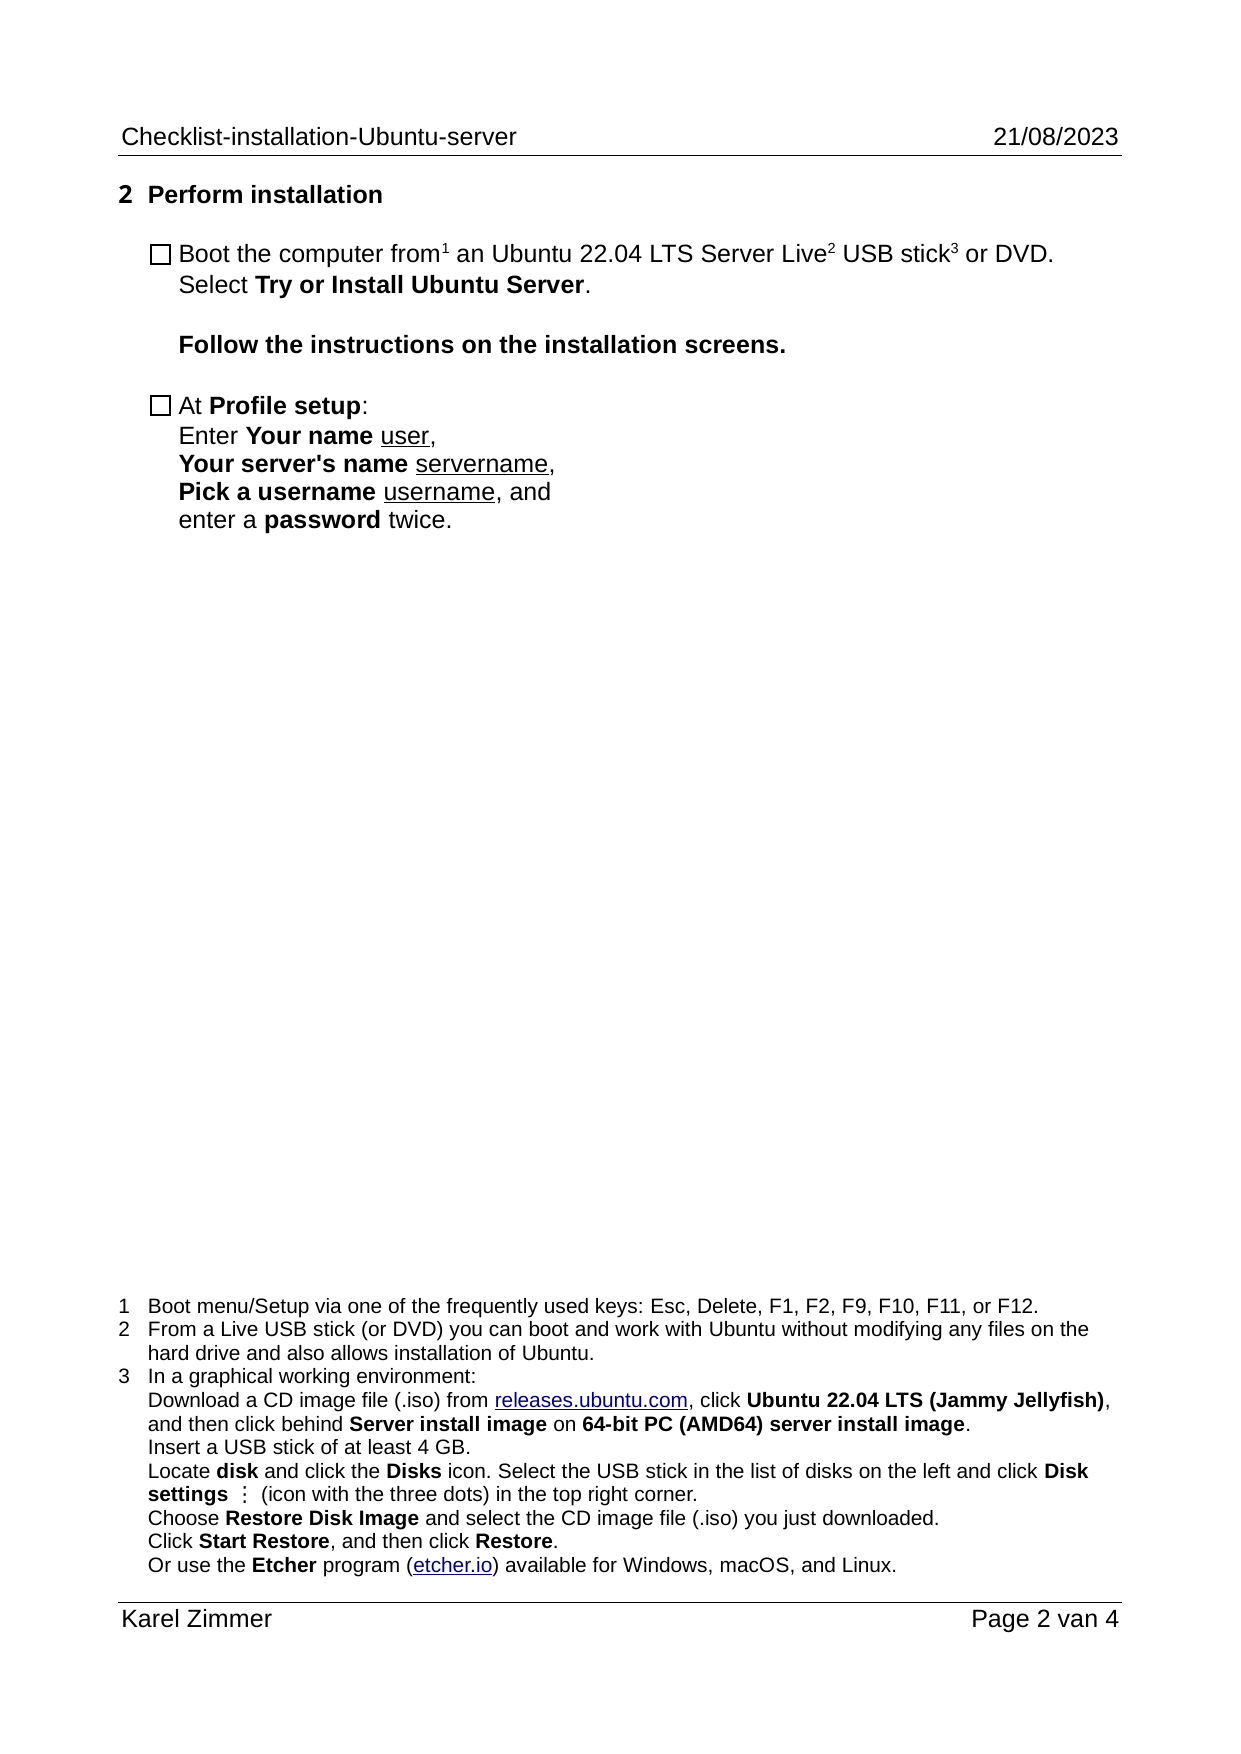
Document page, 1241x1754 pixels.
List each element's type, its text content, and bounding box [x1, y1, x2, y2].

table_cell [142, 391, 177, 421]
table_header [142, 239, 177, 269]
table_cell [118, 330, 142, 360]
list Perform installation [118, 177, 1122, 211]
table_cell [142, 269, 177, 300]
table_cell Select Try or Install Ubuntu Server. [177, 269, 1122, 300]
table_cell [142, 330, 177, 360]
table_cell At Profile setup: [177, 391, 1122, 421]
table_cell Enter Your name user, Your server's name servername, Pick a username username, and enter a password twice. [177, 421, 1122, 535]
table_cell Follow the instructions on the installation screens. [177, 330, 1122, 360]
table_header Boot the computer from an Ubuntu 22.04 LTS Server Live USB stick or DVD. [177, 239, 1122, 269]
table_cell [177, 360, 1122, 391]
table_cell [142, 300, 177, 330]
table_cell [118, 391, 142, 421]
table_cell [118, 421, 142, 535]
table_cell [142, 421, 177, 535]
table_cell [118, 300, 142, 330]
table_header [118, 239, 142, 269]
table_cell [142, 360, 177, 391]
table_cell [118, 360, 142, 391]
table_cell [118, 269, 142, 300]
table_cell [177, 300, 1122, 330]
